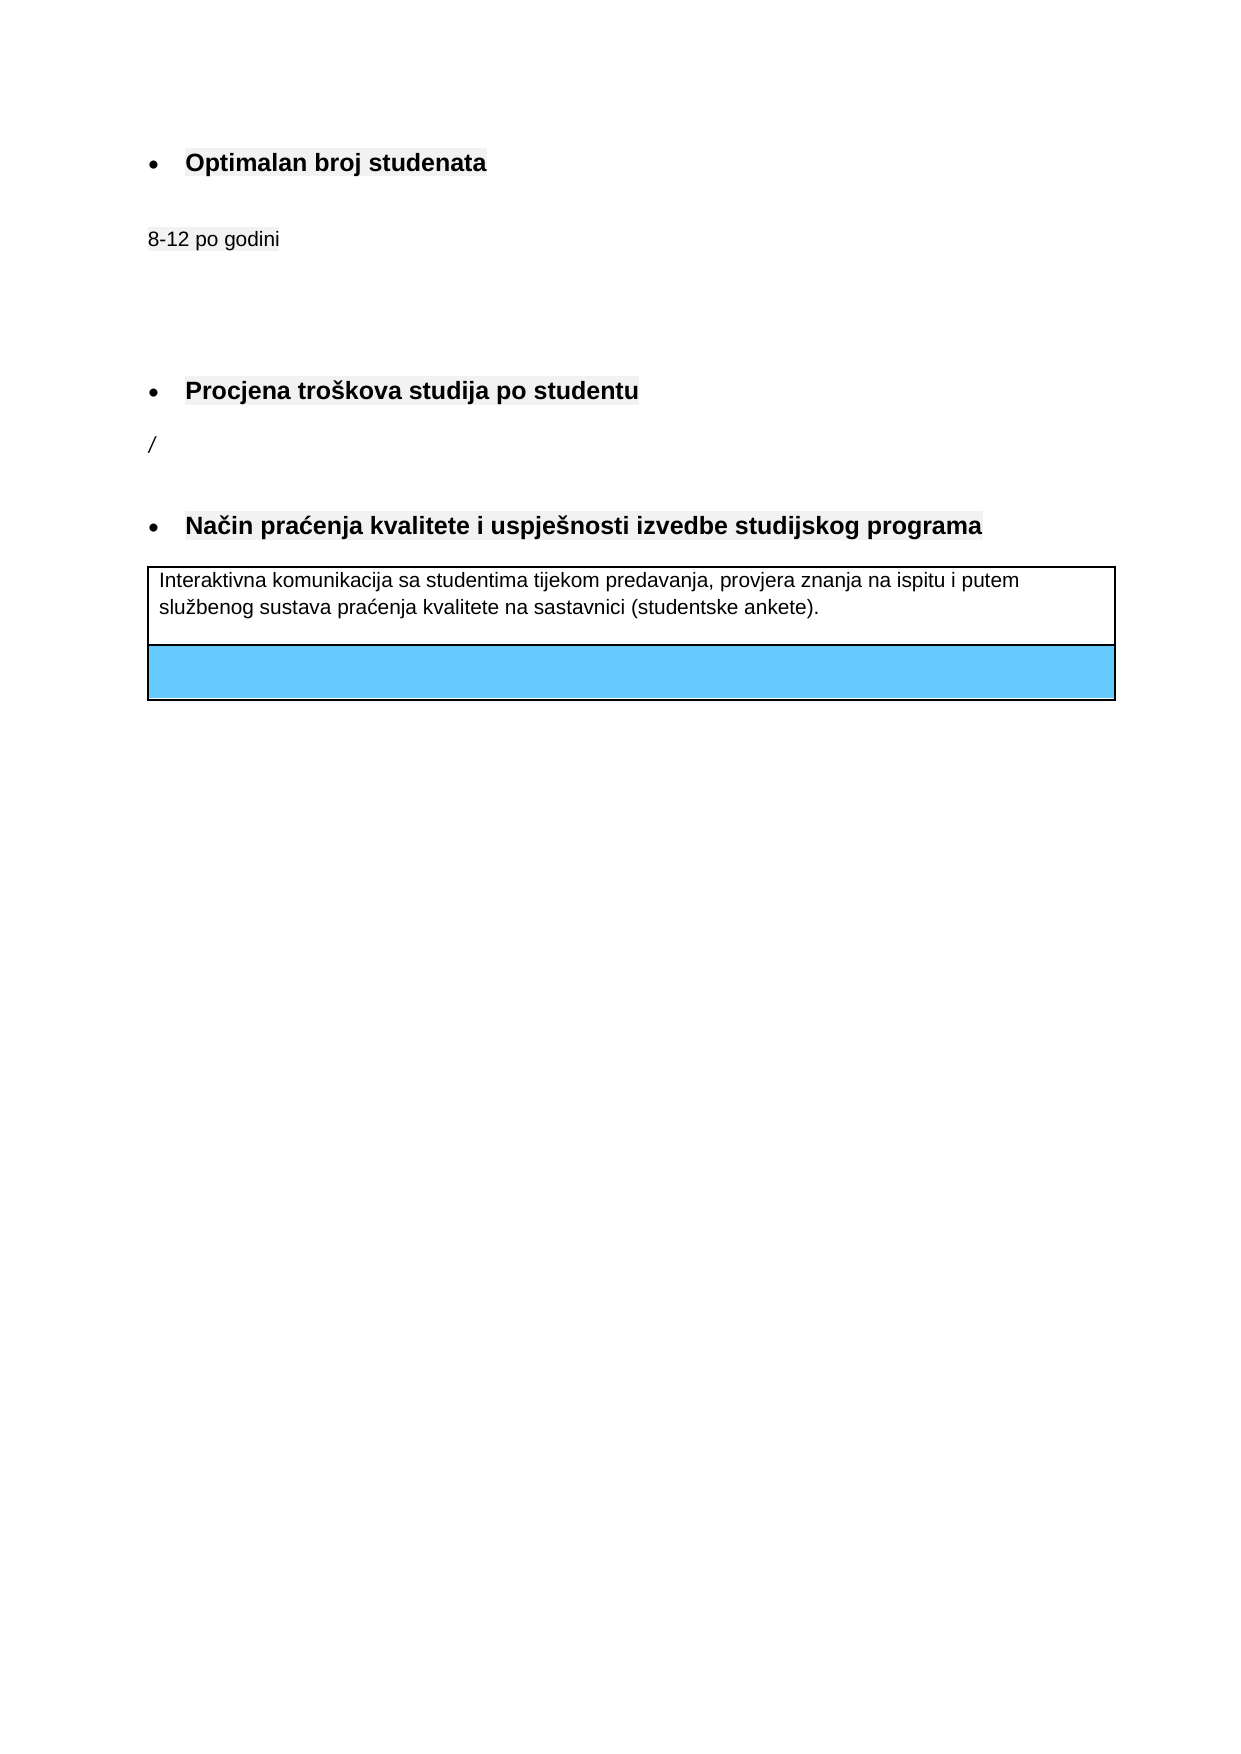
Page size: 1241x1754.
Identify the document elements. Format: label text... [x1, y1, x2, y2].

table_header Interaktivna komunikacija sa studentima tijekom predavanja, provjera znanja na ispitu i putem službenog sustava praćenja kvalitete na sastavnici (studentske ankete). [149, 568, 1114, 644]
text 8-12 po godini [148, 227, 1093, 251]
table_cell [149, 646, 1114, 698]
text / [148, 430, 1093, 458]
list Optimalan broj studenata [148, 148, 1093, 177]
list Procjena troškova studija po studentu [148, 376, 1093, 405]
list Način praćenja kvalitete i uspješnosti izvedbe studijskog programa [148, 511, 1093, 541]
